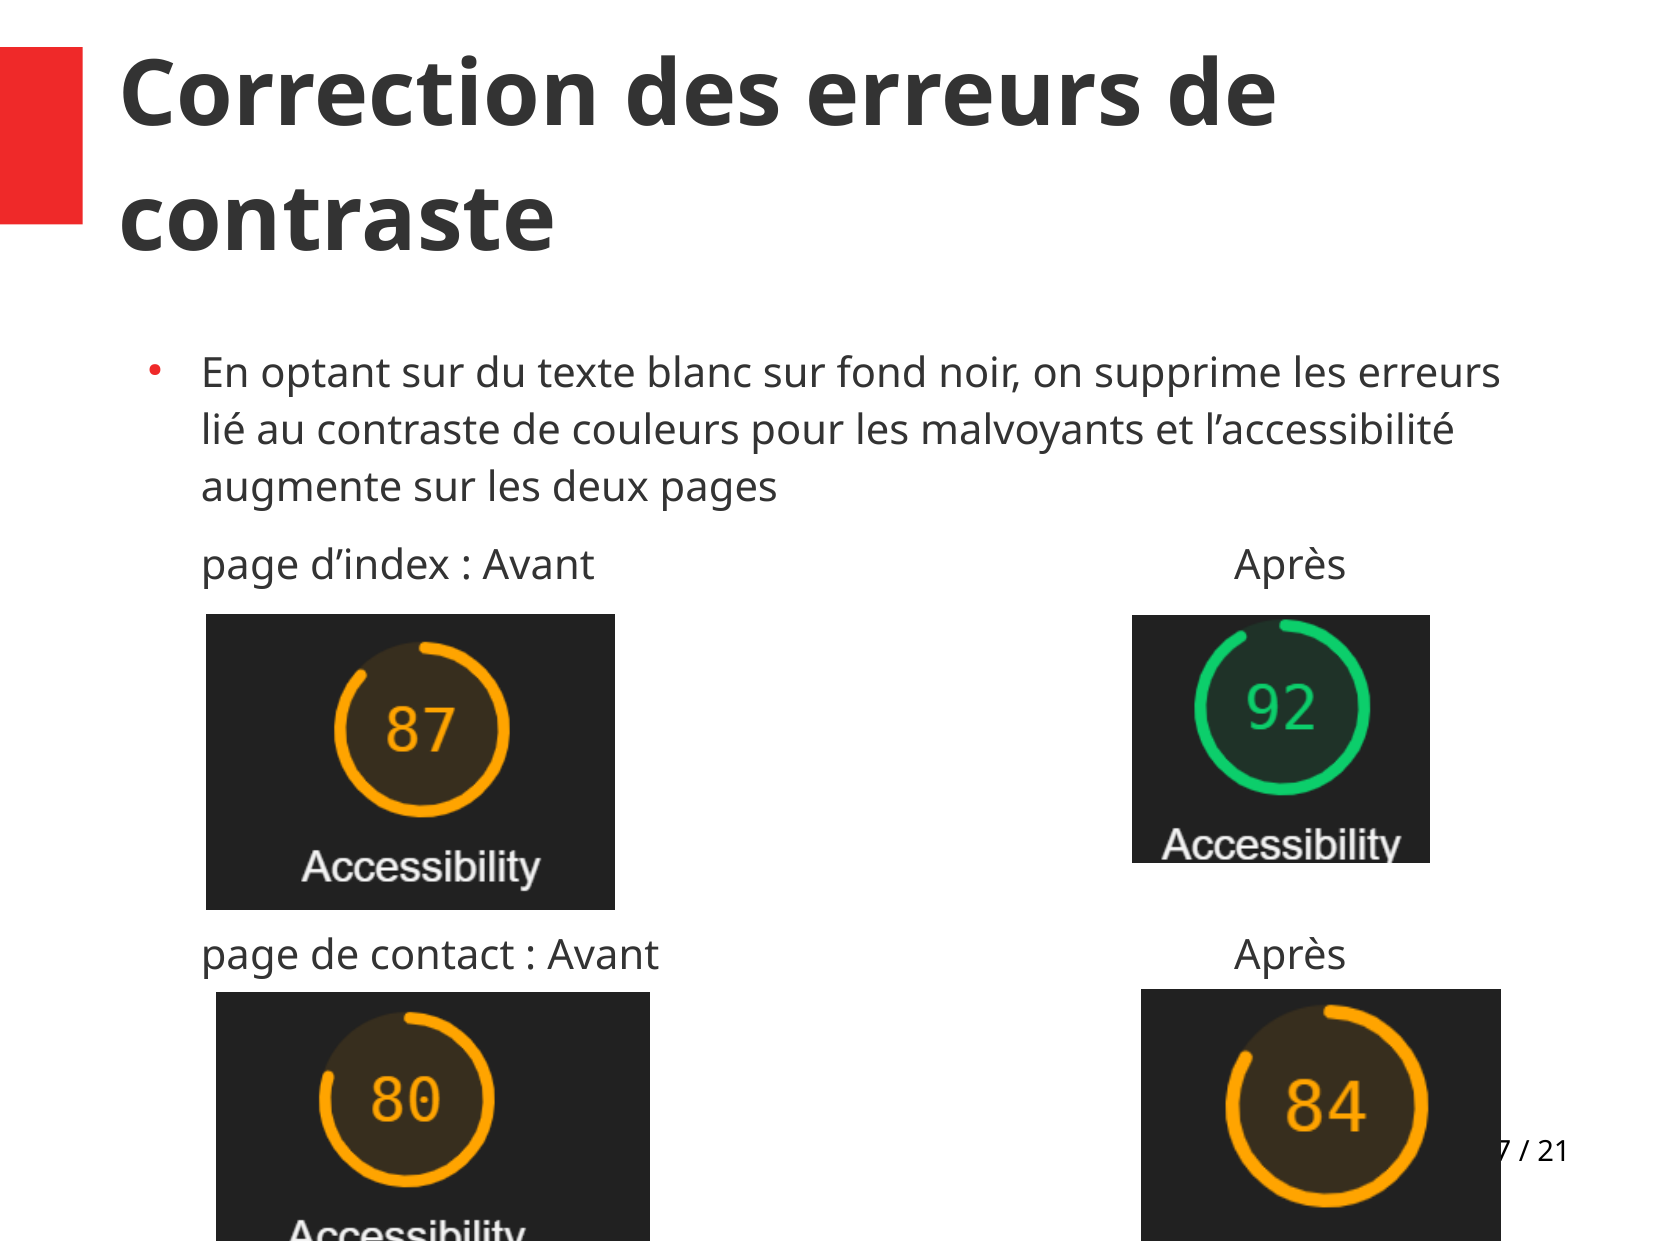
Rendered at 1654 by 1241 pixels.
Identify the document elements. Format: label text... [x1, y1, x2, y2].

list En optant sur du texte blanc sur fond noir, on supprime les erreurs lié au contraste de couleurs pour les malvoyants et l’accessibilité augmente sur les deux pages page d’index : Avant Après page de contact : Avant Après [129, 342, 1548, 1062]
picture [216, 992, 650, 1241]
title Correction des erreurs de contraste [118, 27, 1571, 278]
picture [1141, 989, 1501, 1241]
picture [1132, 615, 1430, 863]
picture [206, 614, 615, 910]
